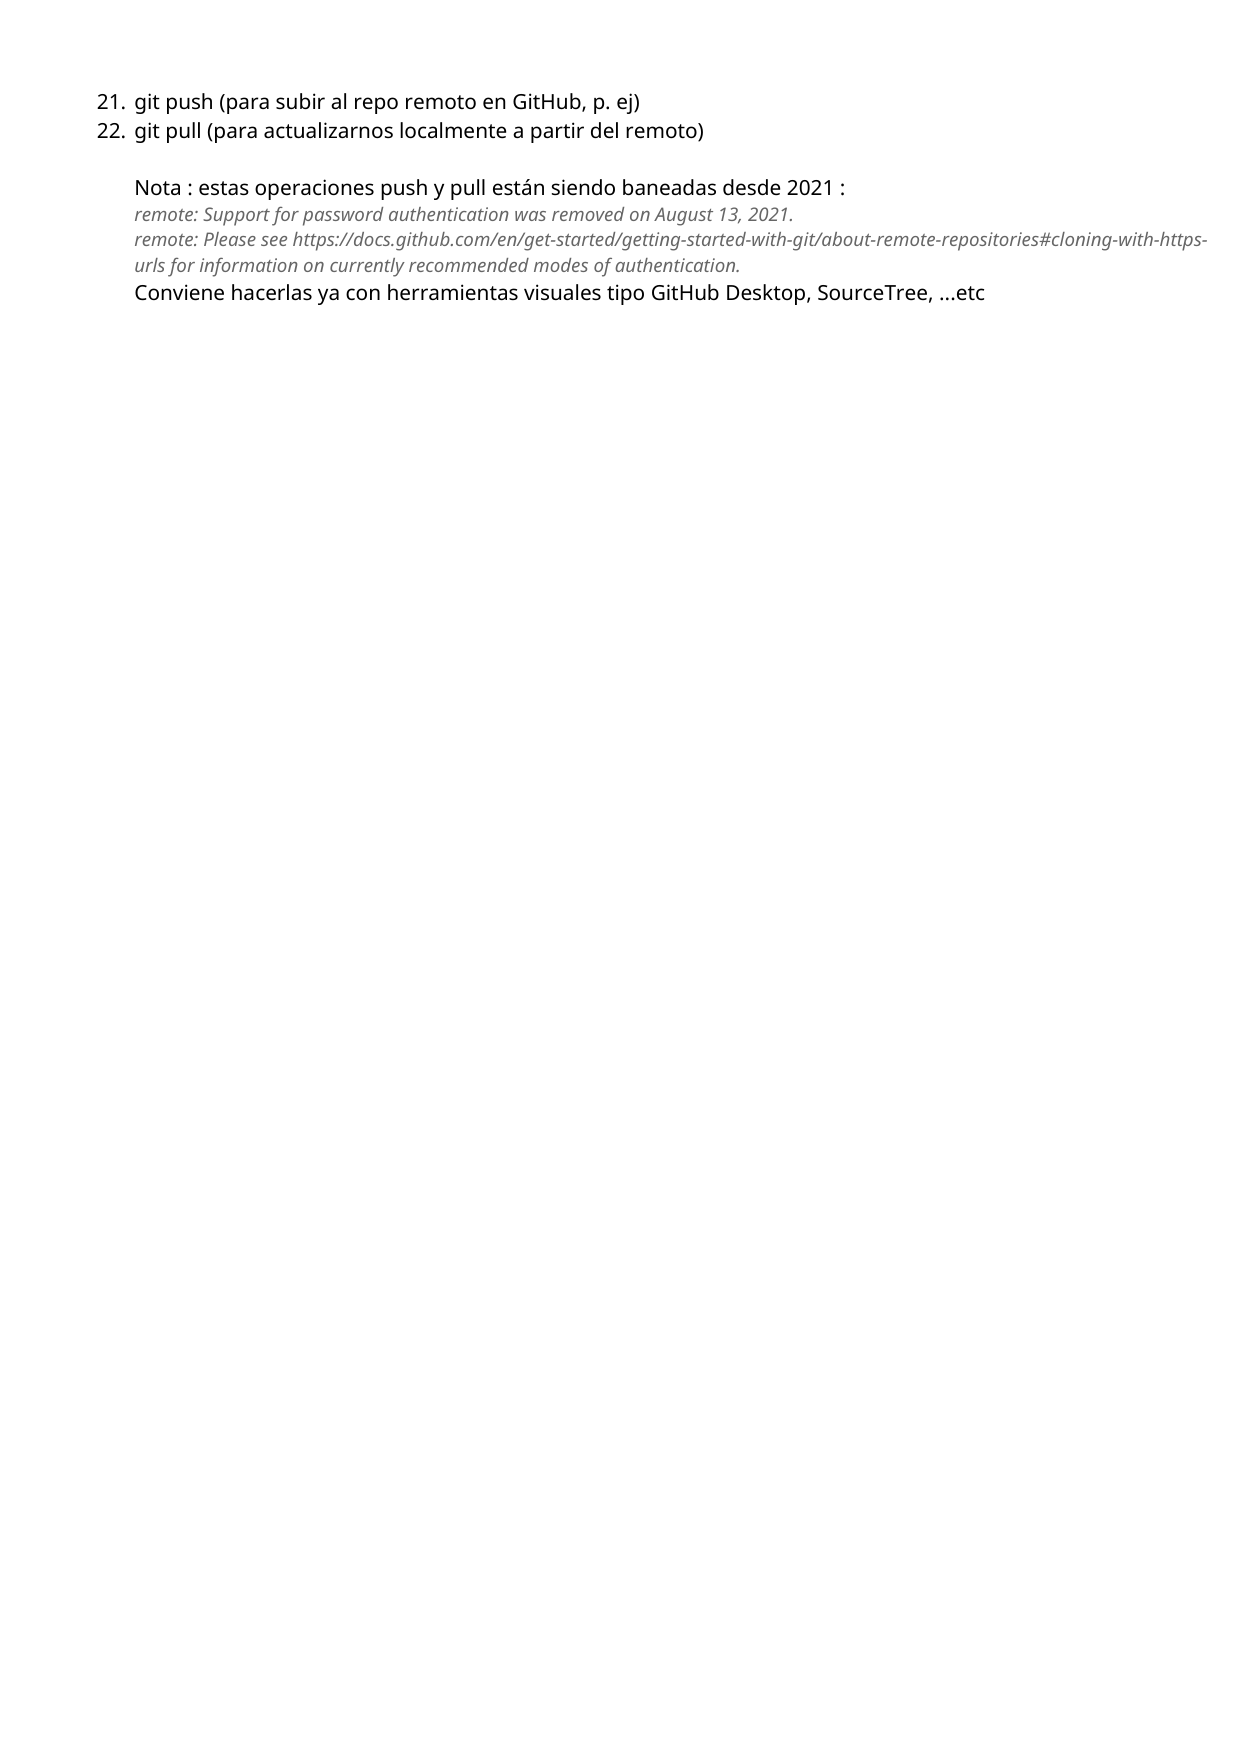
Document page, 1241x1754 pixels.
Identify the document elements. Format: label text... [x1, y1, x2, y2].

list git push (para subir al repo remoto en GitHub, p. ej) [97, 87, 1211, 116]
list Nota : estas operaciones push y pull están siendo baneadas desde 2021 : remote: Support for password authentication was removed on August 13, 2021. remote: Please see https://docs.github.com/en/get-started/getting-started-with-git/about-remote-repositories#cloning-with-https-urls for information on currently recommended modes of authentication. Conviene hacerlas ya con herramientas visuales tipo GitHub Desktop, SourceTree, ...etc [97, 144, 1211, 306]
list git pull (para actualizarnos localmente a partir del remoto) [97, 116, 1211, 144]
